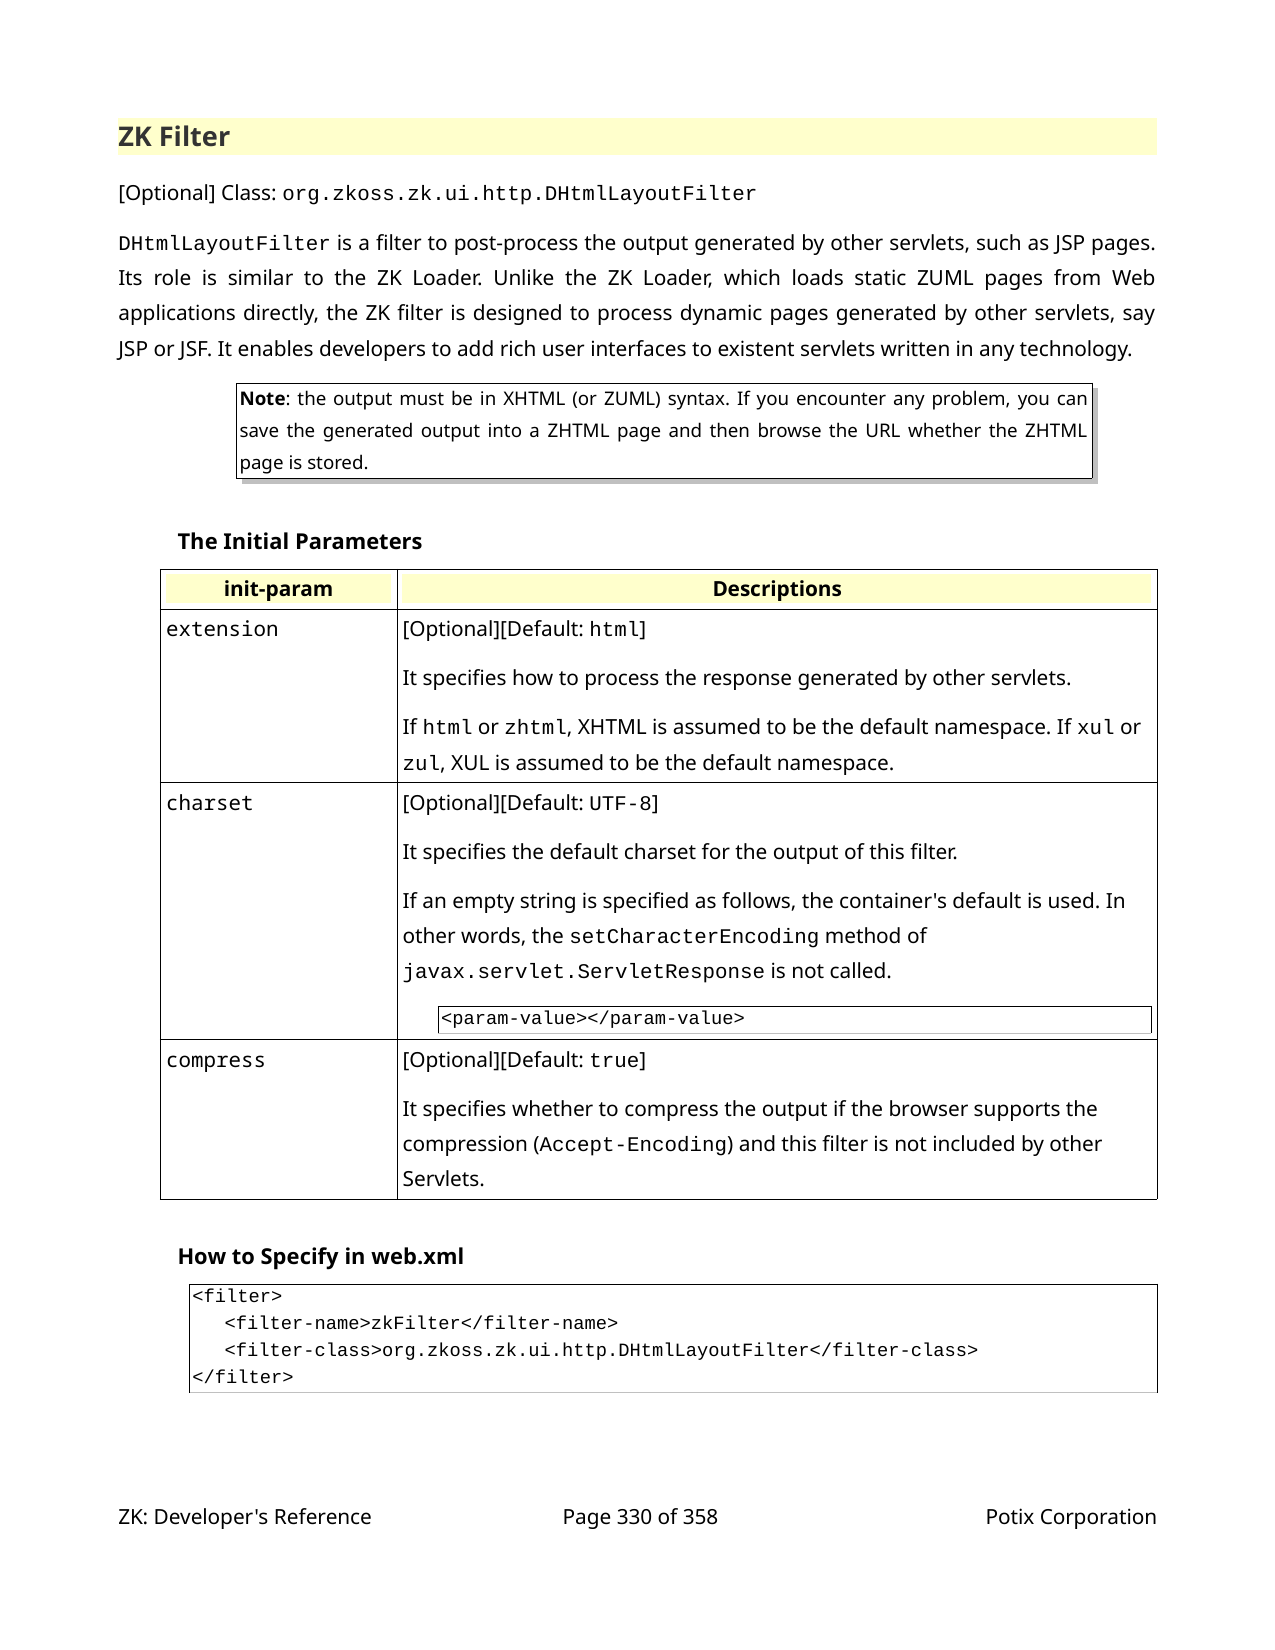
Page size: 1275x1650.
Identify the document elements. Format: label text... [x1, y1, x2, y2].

subtitle The Initial Parameters [177, 526, 1157, 556]
subtitle How to Specify in web.xml [177, 1241, 1157, 1271]
text DHtmlLayoutFilter is a filter to post-process the output generated by other servlets, such as JSP pages. Its role is similar to the ZK Loader. Unlike the ZK Loader, which loads static ZUML pages from Web applications directly, the ZK filter is designed to process dynamic pages generated by other servlets, say JSP or JSF. It enables developers to add rich user interfaces to existent servlets written in any technology. [118, 228, 1157, 362]
text </filter> [190, 1365, 1157, 1392]
subtitle ZK Filter [118, 118, 1157, 155]
text Note: the output must be in XHTML (or ZUML) syntax. If you encounter any problem, you can save the generated output into a ZHTML page and then browse the URL whether the ZHTML page is stored. [237, 384, 1092, 478]
table_cell [Optional][Default: html] It specifies how to process the response generated by other servlets. If html or zhtml, XHTML is assumed to be the default namespace. If xul or zul, XUL is assumed to be the default namespace. [398, 610, 1157, 782]
table_cell charset [161, 783, 397, 1039]
table_header init-param [161, 570, 397, 608]
table_cell [Optional][Default: true] It specifies whether to compress the output if the browser supports the compression (Accept-Encoding) and this filter is not included by other Servlets. [398, 1040, 1157, 1198]
table_header Descriptions [398, 570, 1157, 608]
table_cell [Optional][Default: UTF-8] It specifies the default charset for the output of this filter. If an empty string is specified as follows, the container's default is used. In other words, the setCharacterEncoding method of javax.servlet.ServletResponse is not called. <param-value></param-value> [398, 783, 1157, 1039]
text <filter-class>org.zkoss.zk.ui.http.DHtmlLayoutFilter</filter-class> [190, 1338, 1157, 1362]
text [Optional] Class: org.zkoss.zk.ui.http.DHtmlLayoutFilter [118, 178, 1157, 207]
text <filter-name>zkFilter</filter-name> [190, 1311, 1157, 1335]
text <filter> [190, 1285, 1157, 1308]
table_cell compress [161, 1040, 397, 1198]
table_cell extension [161, 610, 397, 782]
